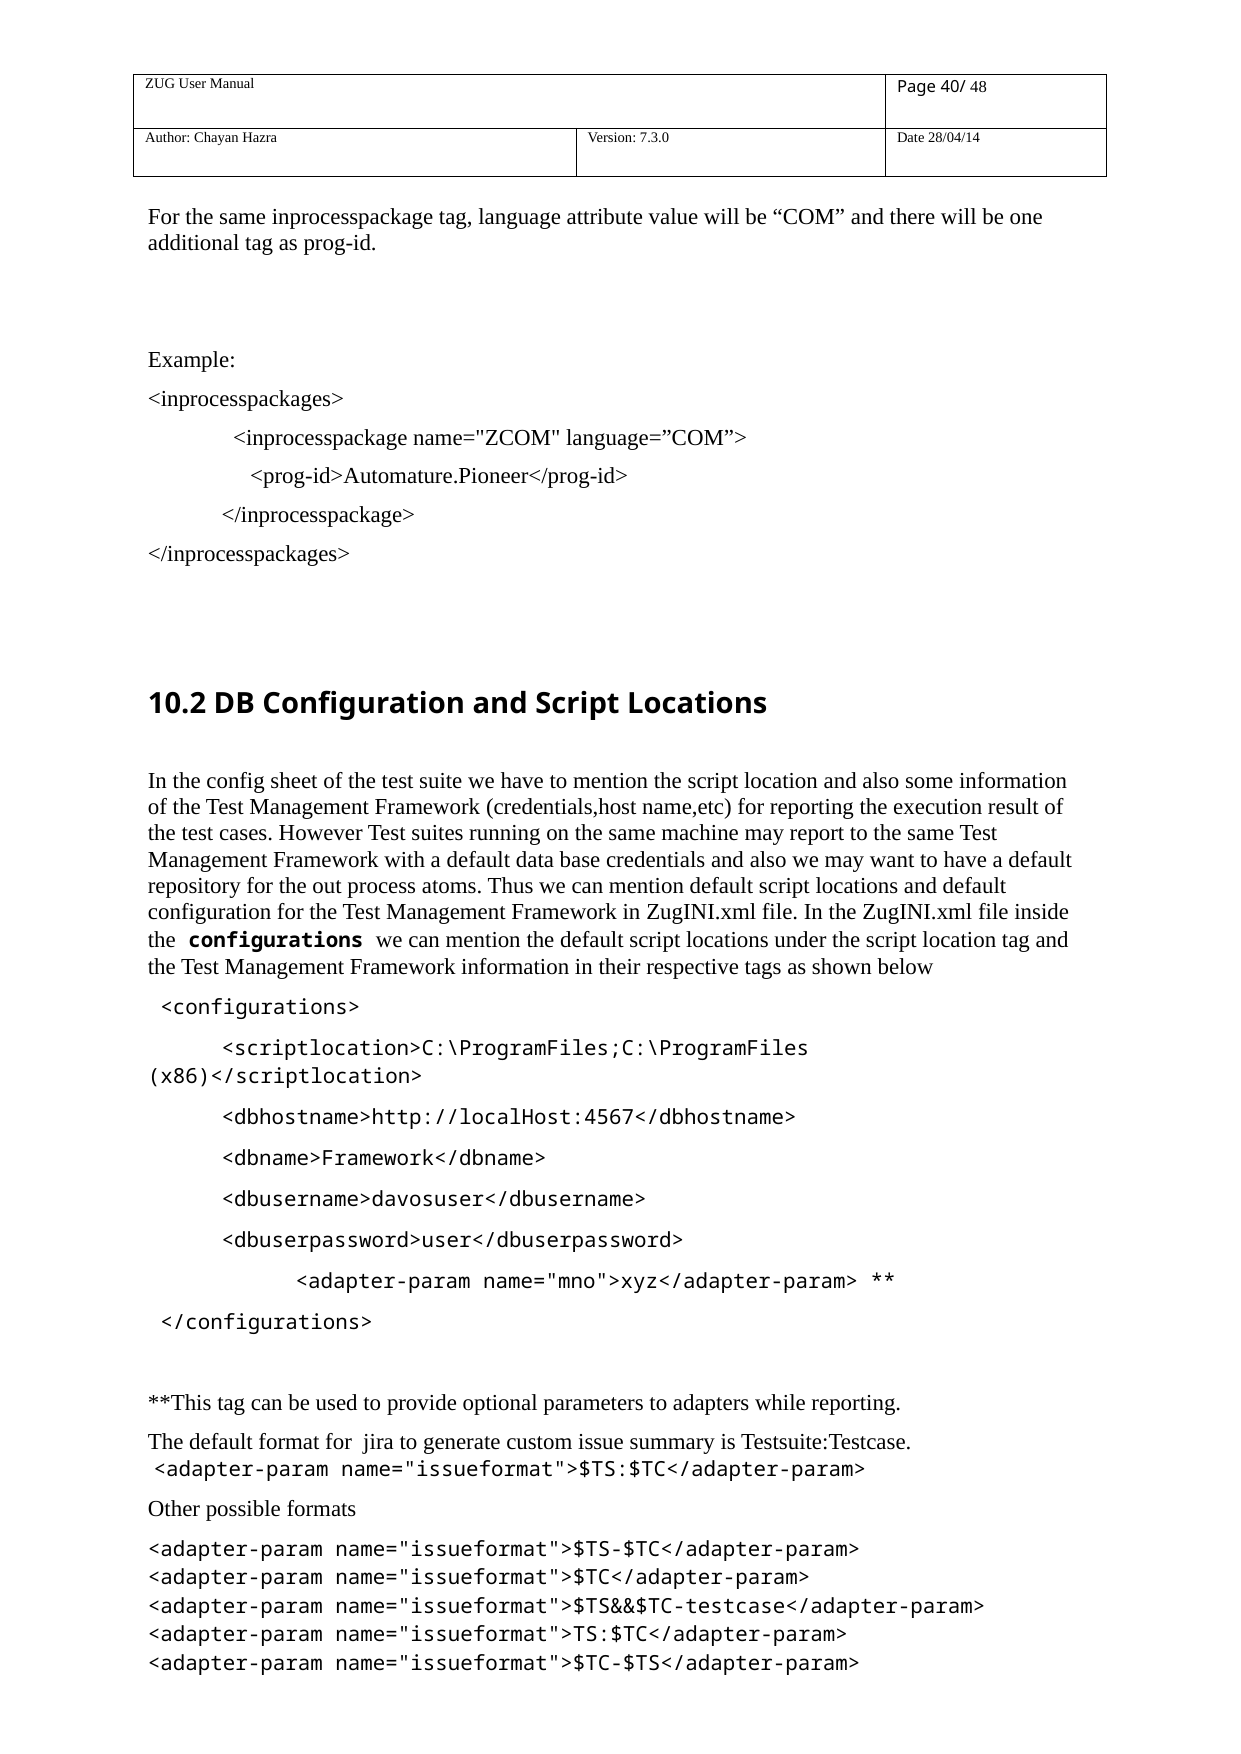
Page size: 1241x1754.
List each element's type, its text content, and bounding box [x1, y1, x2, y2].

text In the config sheet of the test suite we have to mention the script location and also some information of the Test Management Framework (credentials,host name,etc) for reporting the execution result of the test cases. However Test suites running on the same machine may report to the same Test Management Framework with a default data base credentials and also we may want to have a default repository for the out process atoms. Thus we can mention default script locations and default configuration for the Test Management Framework in ZugINI.xml file. In the ZugINI.xml file inside the configurations we can mention the default script locations under the script location tag and the Test Management Framework information in their respective tags as shown below [148, 767, 1092, 979]
text For the same inprocesspackage tag, language attribute value will be “COM” and there will be one additional tag as prog-id. [148, 203, 1092, 256]
text <configurations> [148, 992, 1092, 1021]
text <scriptlocation>C:\ProgramFiles;C:\ProgramFiles (x86)</scriptlocation> [148, 1033, 1092, 1090]
text <adapter-param name="issueformat">$TS&&$TC-testcase</adapter-param> [148, 1591, 1092, 1619]
text </configurations> [148, 1307, 1092, 1336]
text </inprocesspackages> [148, 540, 1092, 567]
text <prog-id>Automature.Pioneer</prog-id> [148, 463, 1092, 489]
text <dbuserpassword>user</dbuserpassword> [148, 1225, 1092, 1254]
text <inprocesspackage name="ZCOM" language=”COM”> [148, 424, 1092, 450]
text The default format for jira to generate custom issue summary is Testsuite:Testcase. <adapter-param name="issueformat">$TS:$TC</adapter-param> [148, 1428, 1092, 1483]
text <adapter-param name="issueformat">TS:$TC</adapter-param> [148, 1619, 1092, 1648]
text <inprocesspackages> [148, 385, 1092, 411]
text <adapter-param name="mno">xyz</adapter-param> ** [148, 1266, 1092, 1294]
subtitle 10.2 DB Configuration and Script Locations [148, 682, 1092, 722]
text Example: [148, 346, 1092, 372]
text <adapter-param name="issueformat">$TC-$TS</adapter-param> [148, 1648, 1092, 1676]
text <adapter-param name="issueformat">$TC</adapter-param> [148, 1562, 1092, 1591]
text </inprocesspackage> [148, 501, 1092, 528]
text Other possible formats [148, 1495, 1092, 1521]
text <dbname>Framework</dbname> [148, 1143, 1092, 1172]
text <adapter-param name="issueformat">$TS-$TC</adapter-param> [148, 1534, 1092, 1562]
text **This tag can be used to provide optional parameters to adapters while reporting. [148, 1389, 1092, 1415]
text <dbhostname>http://localHost:4567</dbhostname> [148, 1102, 1092, 1131]
text <dbusername>davosuser</dbusername> [148, 1184, 1092, 1213]
